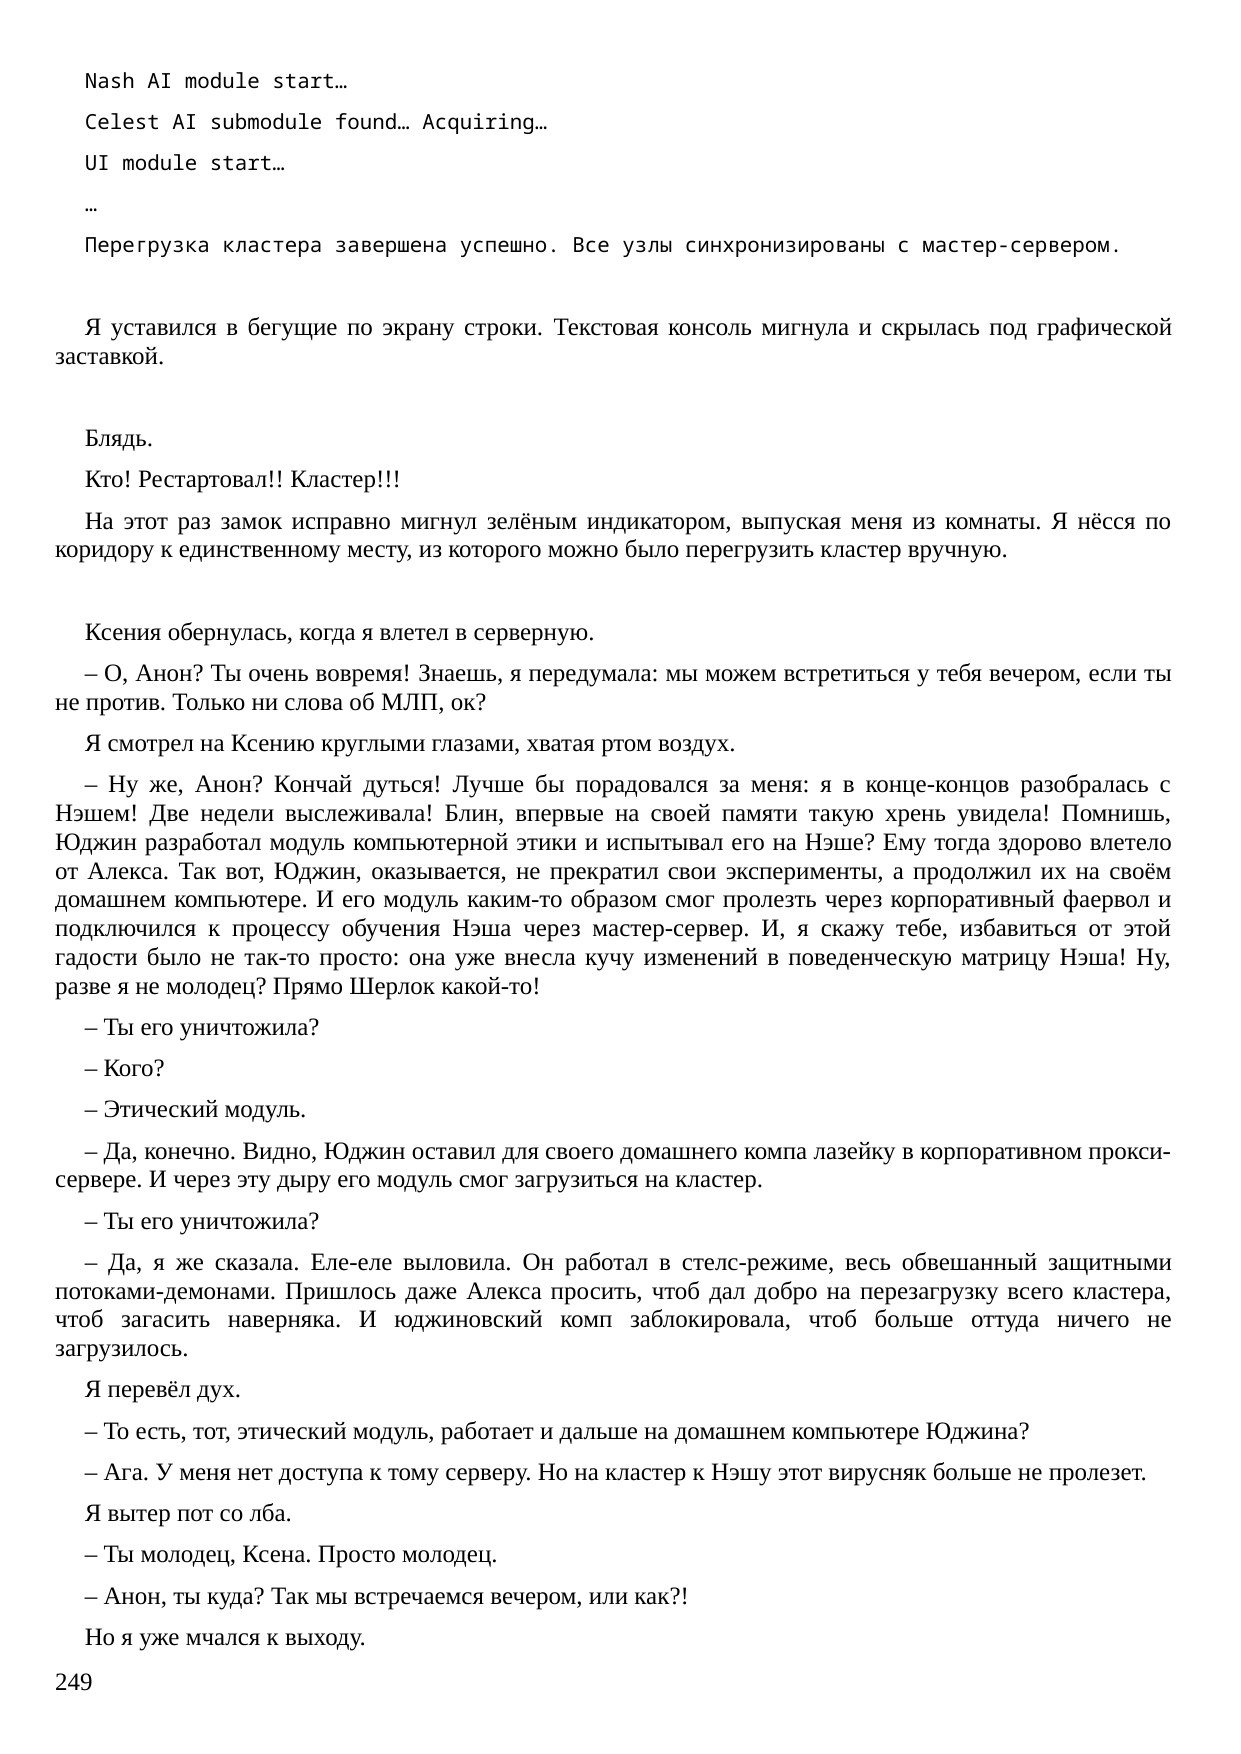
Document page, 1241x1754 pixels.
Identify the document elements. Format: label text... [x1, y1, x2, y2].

text На этот раз замок исправно мигнул зелёным индикатором, выпуская меня из комнаты. Я нёсся по коридору к единственному месту, из которого можно было перегрузить кластер вручную. [55, 506, 1173, 563]
text Я вытер пот со лба. [55, 1498, 1173, 1527]
text Но я уже мчался к выходу. [55, 1622, 1173, 1651]
text – То есть, тот, этический модуль, работает и дальше на домашнем компьютере Юджина? [55, 1416, 1173, 1444]
text – Этический модуль. [55, 1094, 1173, 1123]
text – Ага. У меня нет доступа к тому серверу. Но на кластер к Нэшу этот вирусняк больше не пролезет. [55, 1457, 1173, 1486]
text – О, Анон? Ты очень вовремя! Знаешь, я передумала: мы можем встретиться у тебя вечером, если ты не против. Только ни слова об МЛП, ок? [55, 658, 1173, 716]
text – Ты молодец, Ксена. Просто молодец. [55, 1539, 1173, 1568]
text – Да, конечно. Видно, Юджин оставил для своего домашнего компа лазейку в корпоративном прокси-сервере. И через эту дыру его модуль смог загрузиться на кластер. [55, 1136, 1173, 1193]
text Я уставился в бегущие по экрану строки. Текстовая консоль мигнула и скрылась под графической заставкой. [55, 312, 1173, 369]
text Nash AI module start… [55, 66, 1173, 94]
text Я перевёл дух. [55, 1374, 1173, 1403]
text – Да, я же сказала. Еле-еле выловила. Он работал в стелс-режиме, весь обвешанный защитными потоками-демонами. Пришлось даже Алекса просить, чтоб дал добро на перезагрузку всего кластера, чтоб загасить наверняка. И юджиновский комп заблокировала, чтоб больше оттуда ничего не загрузилось. [55, 1247, 1173, 1362]
text UI module start… [55, 148, 1173, 176]
text – Ты его уничтожила? [55, 1206, 1173, 1234]
text Ксения обернулась, когда я влетел в серверную. [55, 617, 1173, 646]
text – Ну же, Анон? Кончай дуться! Лучше бы порадовался за меня: я в конце-концов разобралась с Нэшем! Две недели выслеживала! Блин, впервые на своей памяти такую хрень увидела! Помнишь, Юджин разработал модуль компьютерной этики и испытывал его на Нэше? Ему тогда здорово влетело от Алекса. Так вот, Юджин, оказывается, не прекратил свои эксперименты, а продолжил их на своём домашнем компьютере. И его модуль каким-то образом смог пролезть через корпоративный фаервол и подключился к процессу обучения Нэша через мастер-сервер. И, я скажу тебе, избавиться от этой гадости было не так-то просто: она уже внесла кучу изменений в поведенческую матрицу Нэша! Ну, разве я не молодец? Прямо Шерлок какой-то! [55, 769, 1173, 999]
text Я смотрел на Ксению круглыми глазами, хватая ртом воздух. [55, 728, 1173, 757]
text Блядь. [55, 423, 1173, 452]
text – Ты его уничтожила? [55, 1012, 1173, 1041]
text Celest AI submodule found… Acquiring… [55, 107, 1173, 135]
text – Кого? [55, 1053, 1173, 1082]
text Кто! Рестартовал!! Кластер!!! [55, 464, 1173, 493]
text Перегрузка кластера завершена успешно. Все узлы синхронизированы с мастер-сервером. [55, 230, 1173, 258]
text – Анон, ты куда? Так мы встречаемся вечером, или как?! [55, 1581, 1173, 1609]
text … [55, 189, 1173, 217]
